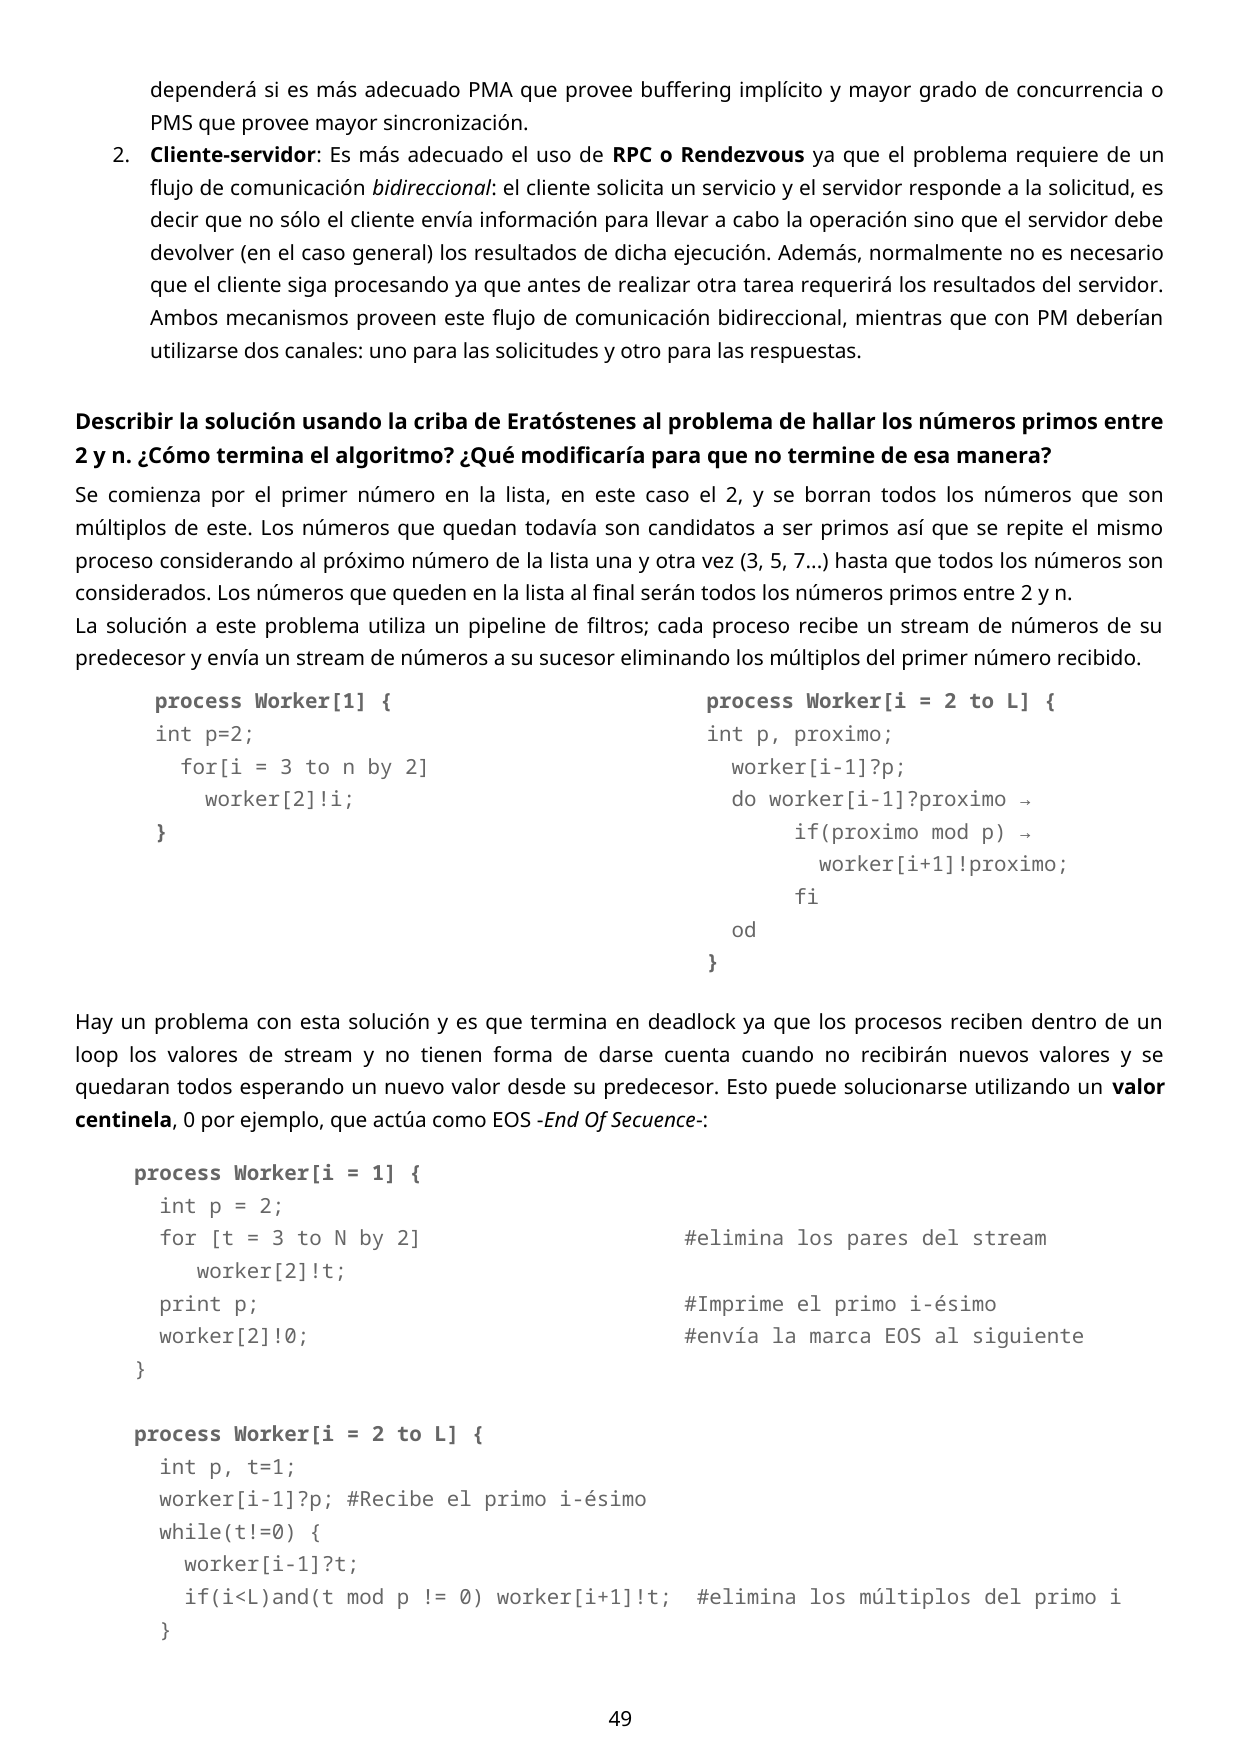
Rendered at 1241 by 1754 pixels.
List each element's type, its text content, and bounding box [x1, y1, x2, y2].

text Hay un problema con esta solución y es que termina en deadlock ya que los procesos reciben dentro de un loop los valores de stream y no tienen forma de darse cuenta cuando no recibirán nuevos valores y se quedaran todos esperando un nuevo valor desde su predecesor. Esto puede solucionarse utilizando un valor centinela, 0 por ejemplo, que actúa como EOS -End Of Secuence-: [75, 1007, 1165, 1133]
table_header process Worker[1] { int p=2; for[i = 3 to n by 2] worker[2]!i; } [85, 676, 637, 986]
text process Worker[i = 1] { [134, 1158, 1165, 1187]
text process Worker[i = 2 to L] { [134, 1419, 1165, 1448]
text La solución a este problema utiliza un pipeline de filtros; cada proceso recibe un stream de números de su predecesor y envía un stream de números a su sucesor eliminando los múltiplos del primer número recibido. [75, 611, 1165, 672]
text while(t!=0) { [134, 1517, 1165, 1545]
text worker[i-1]?p; #Recibe el primo i-ésimo [134, 1484, 1165, 1513]
text } [134, 1354, 1165, 1382]
list dependerá si es más adecuado PMA que provee buffering implícito y mayor grado de concurrencia o PMS que provee mayor sincronización. [112, 75, 1165, 136]
text int p, t=1; [134, 1452, 1165, 1480]
text worker[2]!t; [134, 1256, 1165, 1284]
text for [t = 3 to N by 2] #elimina los pares del stream [134, 1223, 1165, 1252]
subtitle Describir la solución usando la criba de Eratóstenes al problema de hallar los números primos entre 2 y n. ¿Cómo termina el algoritmo? ¿Qué modificaría para que no termine de esa manera? [75, 406, 1165, 470]
text int p = 2; [134, 1191, 1165, 1219]
text worker[2]!0; #envía la marca EOS al siguiente [134, 1321, 1165, 1350]
text worker[i-1]?t; [134, 1549, 1165, 1578]
text if(i<L)and(t mod p != 0) worker[i+1]!t; #elimina los múltiplos del primo i [134, 1582, 1165, 1611]
text print p; #Imprime el primo i-ésimo [134, 1289, 1165, 1317]
text Se comienza por el primer número en la lista, en este caso el 2, y se borran todos los números que son múltiplos de este. Los números que quedan todavía son candidatos a ser primos así que se repite el mismo proceso considerando al próximo número de la lista una y otra vez (3, 5, 7...) hasta que todos los números son considerados. Los números que queden en la lista al final serán todos los números primos entre 2 y n. [75, 481, 1165, 607]
text } [134, 1615, 1165, 1643]
table_header process Worker[i = 2 to L] { int p, proximo; worker[i-1]?p; do worker[i-1]?proximo → if(proximo mod p) → worker[i+1]!proximo; fi od } [637, 676, 1176, 986]
list Cliente-servidor: Es más adecuado el uso de RPC o Rendezvous ya que el problema requiere de un flujo de comunicación bidireccional: el cliente solicita un servicio y el servidor responde a la solicitud, es decir que no sólo el cliente envía información para llevar a cabo la operación sino que el servidor debe devolver (en el caso general) los resultados de dicha ejecución. Además, normalmente no es necesario que el cliente siga procesando ya que antes de realizar otra tarea requerirá los resultados del servidor. Ambos mecanismos proveen este flujo de comunicación bidireccional, mientras que con PM deberían utilizarse dos canales: uno para las solicitudes y otro para las respuestas. [112, 140, 1165, 364]
